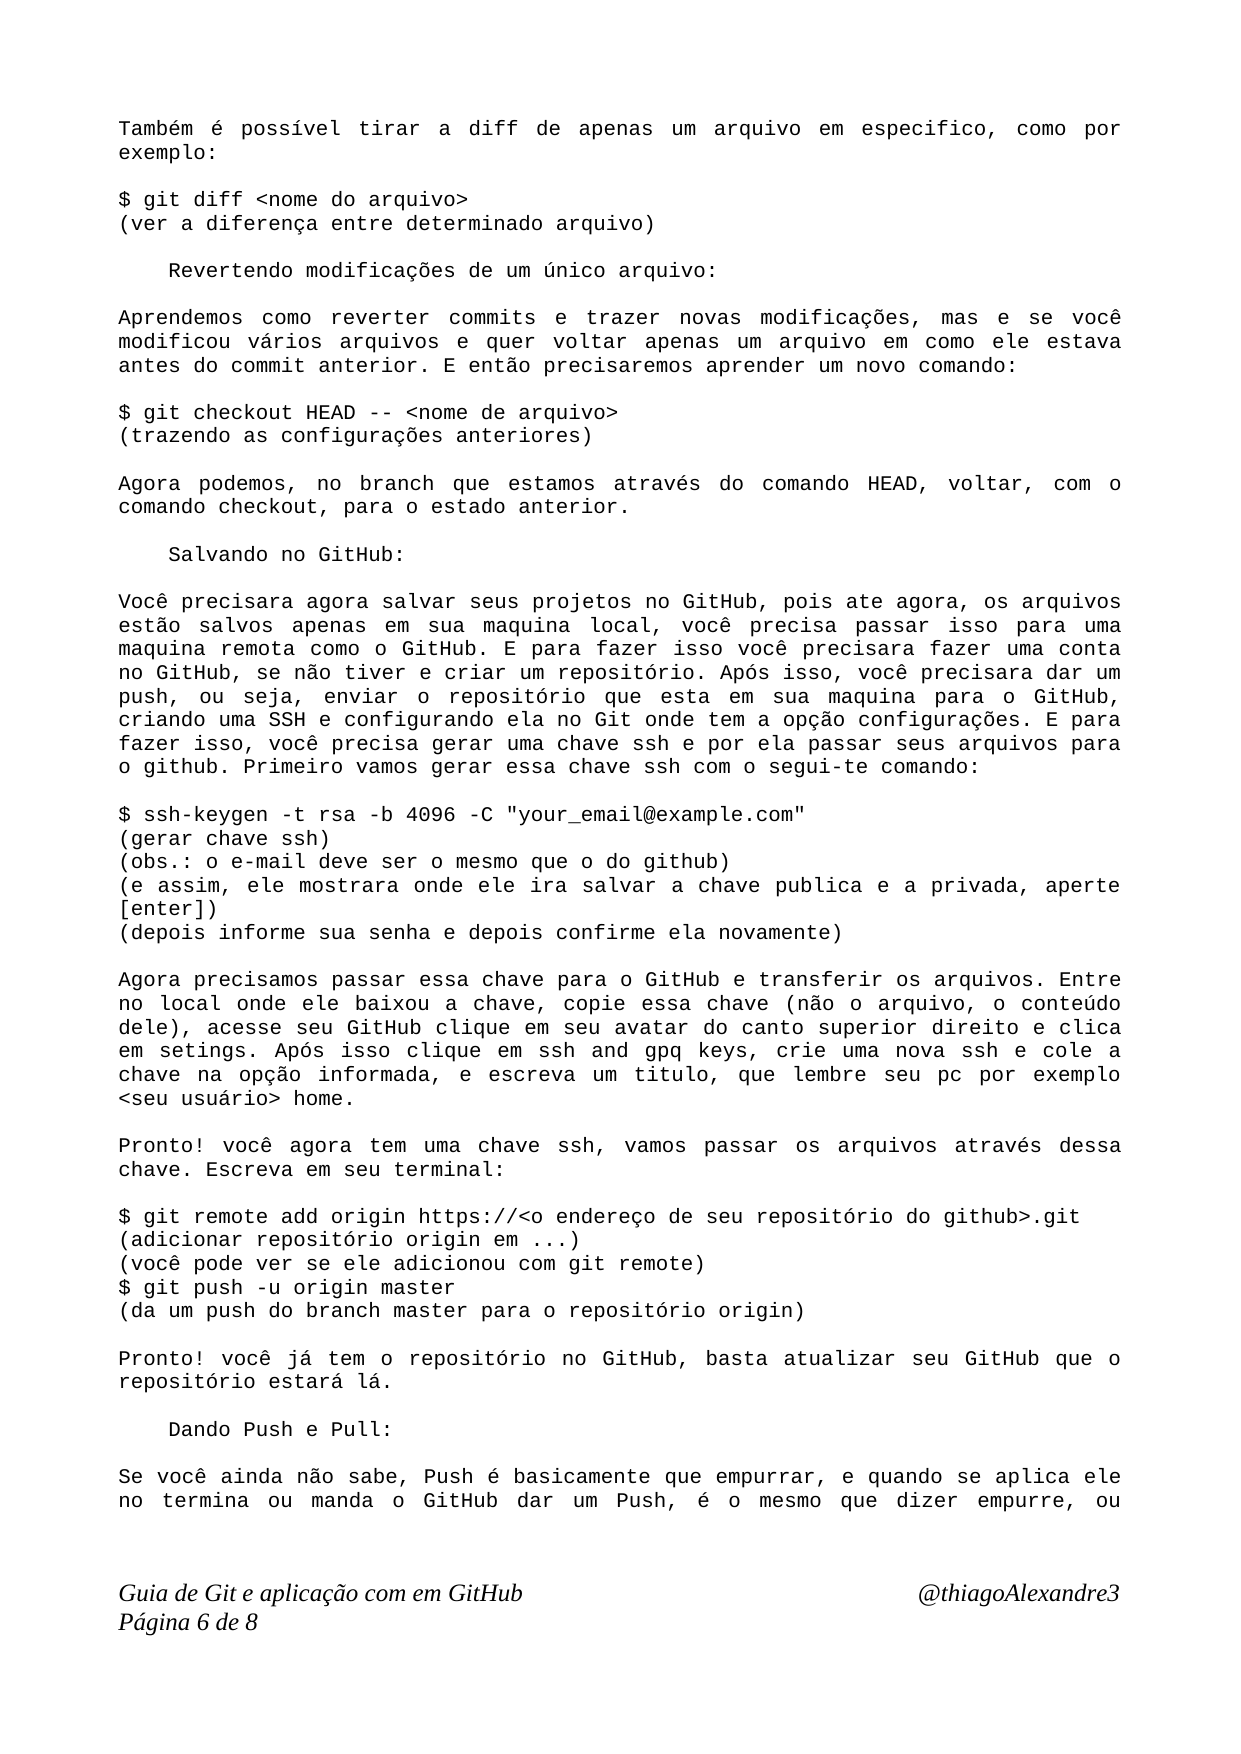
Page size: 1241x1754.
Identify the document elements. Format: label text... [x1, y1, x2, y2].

text Você precisara agora salvar seus projetos no GitHub, pois ate agora, os arquivos estão salvos apenas em sua maquina local, você precisa passar isso para uma maquina remota como o GitHub. E para fazer isso você precisara fazer uma conta no GitHub, se não tiver e criar um repositório. Após isso, você precisara dar um push, ou seja, enviar o repositório que esta em sua maquina para o GitHub, criando uma SSH e configurando ela no Git onde tem a opção configurações. E para fazer isso, você precisa gerar uma chave ssh e por ela passar seus arquivos para o github. Primeiro vamos gerar essa chave ssh com o segui-te comando: [118, 591, 1122, 780]
text (obs.: o e-mail deve ser o mesmo que o do github) [118, 851, 1122, 875]
text Aprendemos como reverter commits e trazer novas modificações, mas e se você modificou vários arquivos e quer voltar apenas um arquivo em como ele estava antes do commit anterior. E então precisaremos aprender um novo comando: [118, 307, 1122, 378]
text (gerar chave ssh) [118, 827, 1122, 851]
text $ ssh-keygen -t rsa -b 4096 -C "your_email@example.com" [118, 804, 1122, 827]
text Pronto! você agora tem uma chave ssh, vamos passar os arquivos através dessa chave. Escreva em seu terminal: [118, 1135, 1122, 1182]
text $ git remote add origin https://<o endereço de seu repositório do github>.git [118, 1206, 1122, 1229]
text Agora precisamos passar essa chave para o GitHub e transferir os arquivos. Entre no local onde ele baixou a chave, copie essa chave (não o arquivo, o conteúdo dele), acesse seu GitHub clique em seu avatar do canto superior direito e clica em setings. Após isso clique em ssh and gpq keys, crie uma nova ssh e cole a chave na opção informada, e escreva um titulo, que lembre seu pc por exemplo <seu usuário> home. [118, 969, 1122, 1111]
text (trazendo as configurações anteriores) [118, 426, 1122, 449]
text Pronto! você já tem o repositório no GitHub, basta atualizar seu GitHub que o repositório estará lá. [118, 1348, 1122, 1395]
text Revertendo modificações de um único arquivo: [118, 260, 1122, 284]
text (ver a diferença entre determinado arquivo) [118, 213, 1122, 236]
text Salvando no GitHub: [118, 544, 1122, 567]
text $ git push -u origin master [118, 1277, 1122, 1300]
text (da um push do branch master para o repositório origin) [118, 1300, 1122, 1324]
text Também é possível tirar a diff de apenas um arquivo em especifico, como por exemplo: [118, 118, 1122, 165]
text (você pode ver se ele adicionou com git remote) [118, 1253, 1122, 1277]
text (adicionar repositório origin em ...) [118, 1229, 1122, 1253]
text $ git diff <nome do arquivo> [118, 189, 1122, 213]
text (e assim, ele mostrara onde ele ira salvar a chave publica e a privada, aperte [enter]) [118, 875, 1122, 922]
text Dando Push e Pull: [118, 1419, 1122, 1442]
text Agora podemos, no branch que estamos através do comando HEAD, voltar, com o comando checkout, para o estado anterior. [118, 473, 1122, 520]
text Se você ainda não sabe, Push é basicamente que empurrar, e quando se aplica ele no termina ou manda o GitHub dar um Push, é o mesmo que dizer empurre, ou [118, 1466, 1122, 1513]
text (depois informe sua senha e depois confirme ela novamente) [118, 922, 1122, 946]
text $ git checkout HEAD -- <nome de arquivo> [118, 402, 1122, 426]
